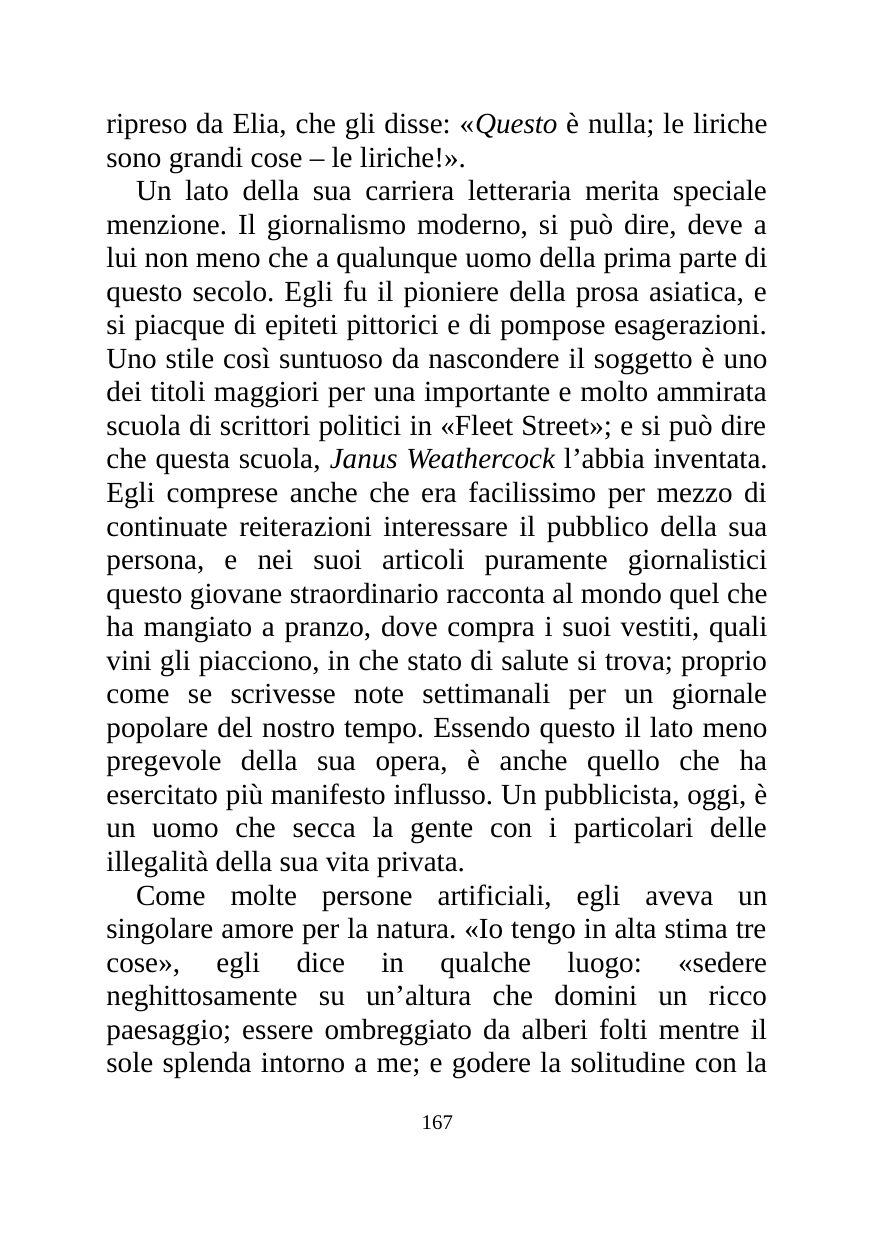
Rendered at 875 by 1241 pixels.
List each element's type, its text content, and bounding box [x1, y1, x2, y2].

text ripreso da Elia, che gli disse: «Questo è nulla; le liriche sono grandi cose – le liriche!». [106, 106, 768, 173]
text Un lato della sua carriera letteraria merita speciale menzione. Il giornalismo moderno, si può dire, deve a lui non meno che a qualunque uomo della prima parte di questo secolo. Egli fu il pioniere della prosa asiatica, e si piacque di epiteti pittorici e di pompose esagerazioni. Uno stile così suntuoso da nascondere il soggetto è uno dei titoli maggiori per una importante e molto ammirata scuola di scrittori politici in «Fleet Street»; e si può dire che questa scuola, Janus Weathercock l’abbia inventata. Egli comprese anche che era facilissimo per mezzo di continuate reiterazioni interessare il pubblico della sua persona, e nei suoi articoli puramente giornalistici questo giovane straordinario racconta al mondo quel che ha mangiato a pranzo, dove compra i suoi vestiti, quali vini gli piacciono, in che stato di salute si trova; proprio come se scrivesse note settimanali per un giornale popolare del nostro tempo. Essendo questo il lato meno pregevole della sua opera, è anche quello che ha esercitato più manifesto influsso. Un pubblicista, oggi, è un uomo che secca la gente con i particolari delle illegalità della sua vita privata. [106, 173, 768, 878]
text Come molte persone artificiali, egli aveva un singolare amore per la natura. «Io tengo in alta stima tre cose», egli dice in qualche luogo: «sedere neghittosamente su un’altura che domini un ricco paesaggio; essere ombreggiato da alberi folti mentre il sole splenda intorno a me; e godere la solitudine con la [106, 878, 768, 1079]
